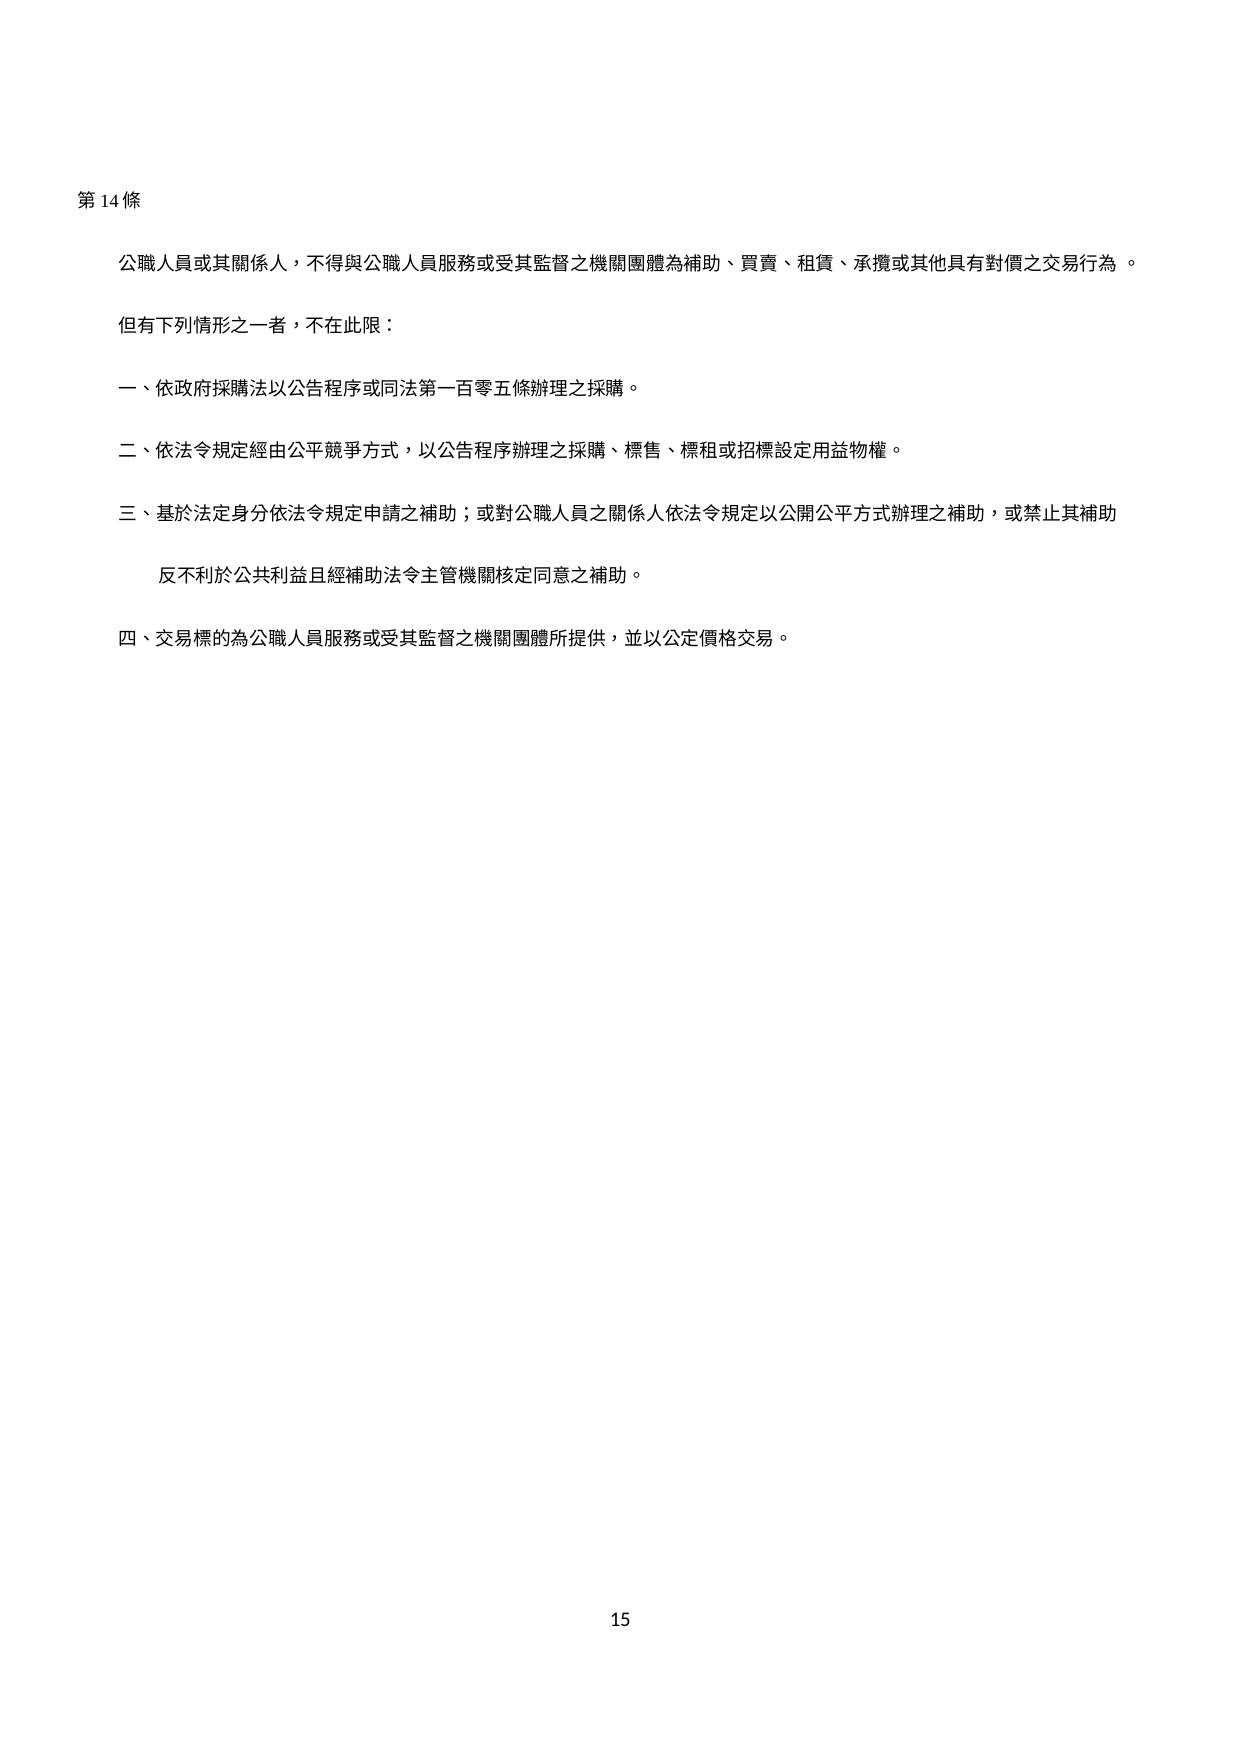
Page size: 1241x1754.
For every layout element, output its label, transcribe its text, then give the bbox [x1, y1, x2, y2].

text 二、依法令規定經由公平競爭方式，以公告程序辦理之採購、標售、標租或招標設定用益物權。 [118, 408, 1122, 470]
text 三、基於法定身分依法令規定申請之補助；或對公職人員之關係人依法令規定以公開公平方式辦理之補助，或禁止其補助反不利於公共利益且經補助法令主管機關核定同意之補助。 [118, 470, 1122, 595]
text 公職人員或其關係人，不得與公職人員服務或受其監督之機關團體為補助、買賣、租賃、承攬或其他具有對價之交易行為。但有下列情形之一者，不在此限： [118, 220, 1122, 345]
text 四、交易標的為公職人員服務或受其監督之機關團體所提供，並以公定價格交易。 [118, 595, 1122, 658]
text 一、依政府採購法以公告程序或同法第一百零五條辦理之採購。 [118, 345, 1122, 408]
text 第14條 [44, 158, 1216, 220]
